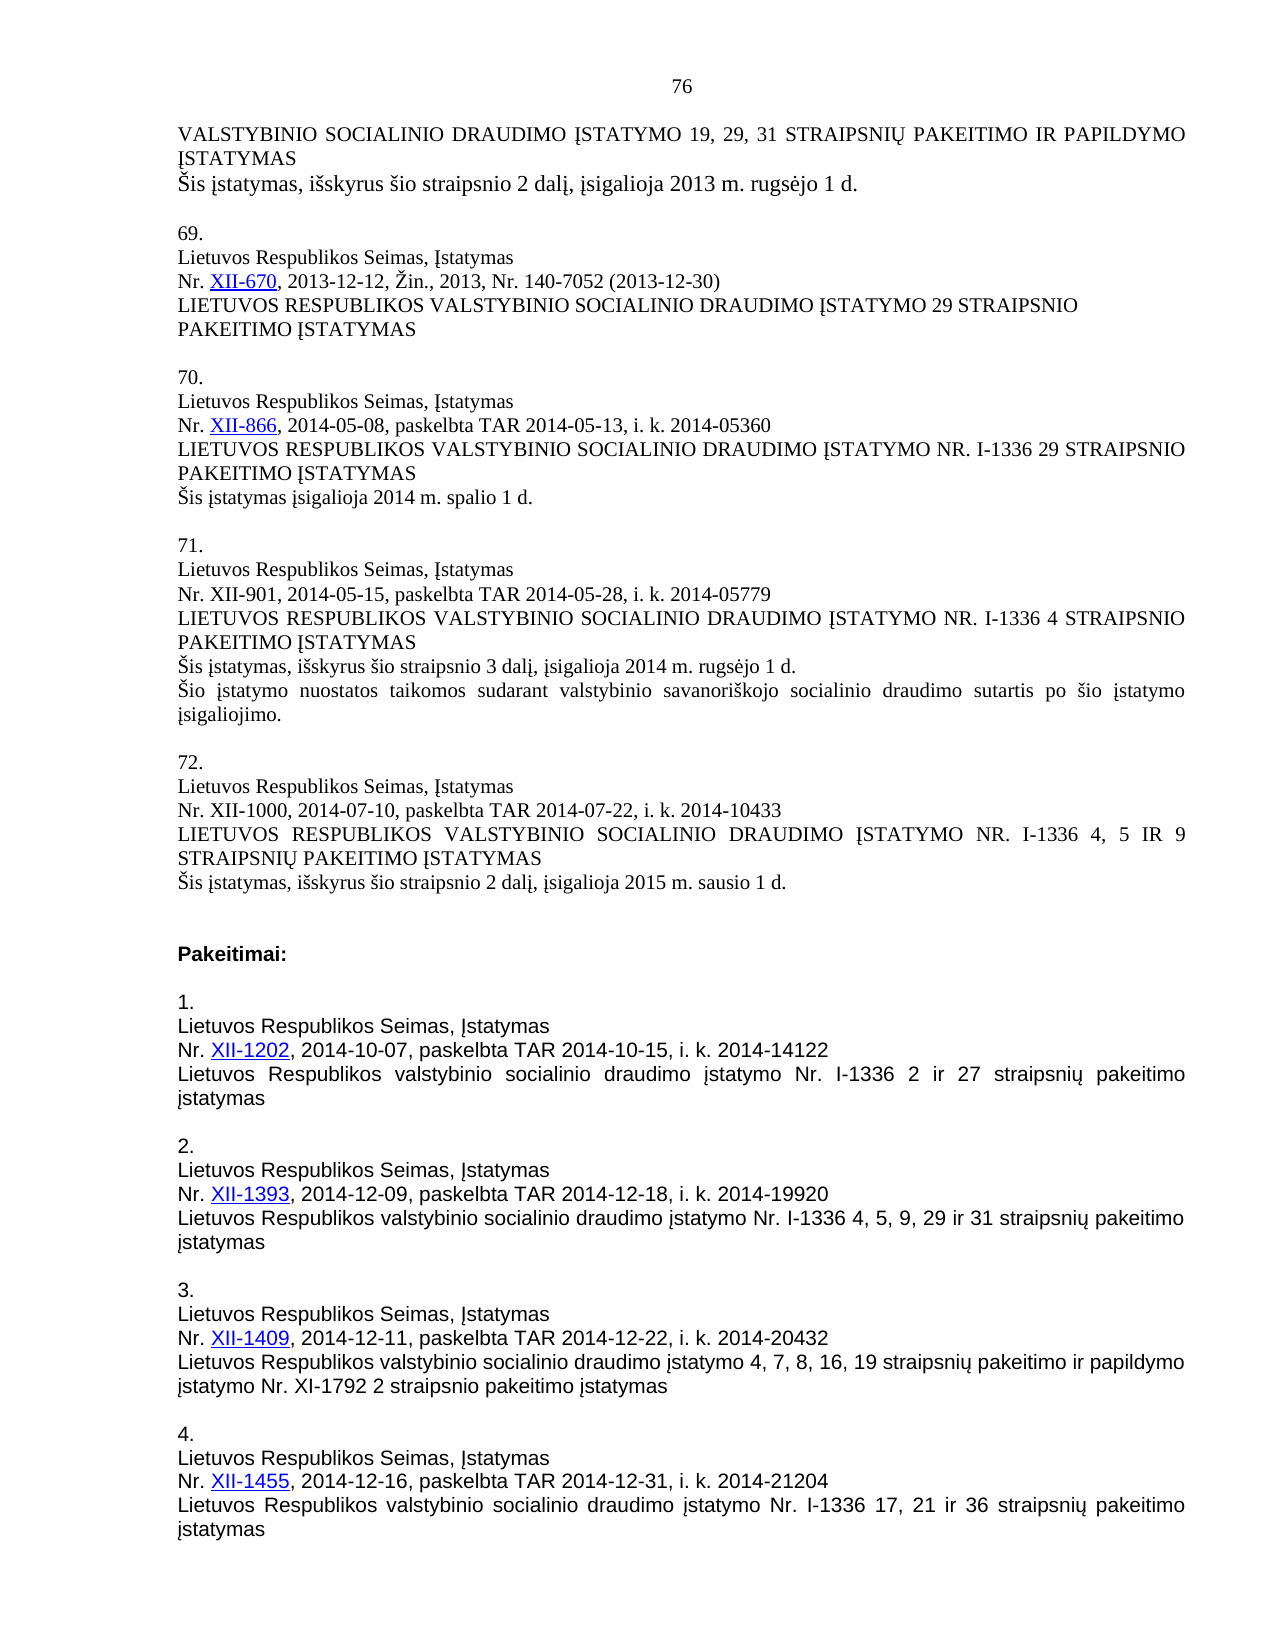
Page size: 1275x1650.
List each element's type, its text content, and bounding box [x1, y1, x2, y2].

text Lietuvos Respublikos valstybinio socialinio draudimo įstatymo Nr. I-1336 2 ir 27 straipsnių pakeitimo įstatymas [177, 1062, 1186, 1110]
text Lietuvos Respublikos Seimas, Įstatymas [177, 1158, 1186, 1182]
text Lietuvos Respublikos valstybinio socialinio draudimo įstatymo Nr. I-1336 4, 5, 9, 29 ir 31 straipsnių pakeitimo įstatymas [177, 1206, 1186, 1254]
text Nr. XII-670, 2013-12-12, Žin., 2013, Nr. 140-7052 (2013-12-30) [177, 269, 1186, 293]
text 2. [177, 1134, 1186, 1158]
text Lietuvos Respublikos Seimas, Įstatymas [177, 244, 1186, 269]
text Šis įstatymas, išskyrus šio straipsnio 2 dalį, įsigalioja 2015 m. sausio 1 d. [177, 870, 1187, 894]
text 4. [177, 1421, 1186, 1445]
text Šis įstatymas, išskyrus šio straipsnio 3 dalį, įsigalioja 2014 m. rugsėjo 1 d. [177, 654, 1186, 678]
text Nr. XII-1409, 2014-12-11, paskelbta TAR 2014-12-22, i. k. 2014-20432 [177, 1326, 1186, 1349]
text Lietuvos Respublikos Seimas, Įstatymas [177, 557, 1186, 581]
text VALSTYBINIO SOCIALINIO DRAUDIMO ĮSTATYMO 19, 29, 31 STRAIPSNIŲ PAKEITIMO IR PAPILDYMO ĮSTATYMAS [177, 122, 1186, 170]
text 71. [177, 533, 1186, 557]
text Nr. XII-866, 2014-05-08, paskelbta TAR 2014-05-13, i. k. 2014-05360 [177, 413, 1186, 437]
text LIETUVOS RESPUBLIKOS VALSTYBINIO SOCIALINIO DRAUDIMO ĮSTATYMO NR. I-1336 4, 5 IR 9 STRAIPSNIŲ PAKEITIMO ĮSTATYMAS [177, 822, 1186, 870]
text Nr. XII-1455, 2014-12-16, paskelbta TAR 2014-12-31, i. k. 2014-21204 [177, 1469, 1186, 1493]
text Šio įstatymo nuostatos taikomos sudarant valstybinio savanoriškojo socialinio draudimo sutartis po šio įstatymo įsigaliojimo. [177, 678, 1187, 726]
text Lietuvos Respublikos Seimas, Įstatymas [177, 1014, 1186, 1038]
text Lietuvos Respublikos valstybinio socialinio draudimo įstatymo Nr. I-1336 17, 21 ir 36 straipsnių pakeitimo įstatymas [177, 1493, 1186, 1541]
text LIETUVOS RESPUBLIKOS VALSTYBINIO SOCIALINIO DRAUDIMO ĮSTATYMO 29 STRAIPSNIO PAKEITIMO ĮSTATYMAS [177, 293, 1186, 341]
text Lietuvos Respublikos Seimas, Įstatymas [177, 1445, 1186, 1469]
text Nr. XII-1000, 2014-07-10, paskelbta TAR 2014-07-22, i. k. 2014-10433 [177, 798, 1186, 822]
text Lietuvos Respublikos Seimas, Įstatymas [177, 774, 1186, 798]
text Nr. XII-1202, 2014-10-07, paskelbta TAR 2014-10-15, i. k. 2014-14122 [177, 1038, 1186, 1062]
text Nr. XII-1393, 2014-12-09, paskelbta TAR 2014-12-18, i. k. 2014-19920 [177, 1182, 1186, 1206]
text Nr. XII-901, 2014-05-15, paskelbta TAR 2014-05-28, i. k. 2014-05779 [177, 581, 1186, 606]
text Šis įstatymas, išskyrus šio straipsnio 2 dalį, įsigalioja 2013 m. rugsėjo 1 d. [177, 170, 1186, 196]
text LIETUVOS RESPUBLIKOS VALSTYBINIO SOCIALINIO DRAUDIMO ĮSTATYMO NR. I-1336 4 STRAIPSNIO PAKEITIMO ĮSTATYMAS [177, 606, 1186, 654]
text 70. [177, 365, 1186, 389]
text Lietuvos Respublikos valstybinio socialinio draudimo įstatymo 4, 7, 8, 16, 19 straipsnių pakeitimo ir papildymo įstatymo Nr. XI-1792 2 straipsnio pakeitimo įstatymas [177, 1349, 1186, 1397]
text Lietuvos Respublikos Seimas, Įstatymas [177, 1302, 1186, 1326]
text Šis įstatymas įsigalioja 2014 m. spalio 1 d. [177, 485, 1186, 509]
text 1. [177, 990, 1186, 1014]
text Pakeitimai: [177, 942, 1186, 966]
text 3. [177, 1278, 1186, 1302]
text 72. [177, 750, 1186, 774]
text LIETUVOS RESPUBLIKOS VALSTYBINIO SOCIALINIO DRAUDIMO ĮSTATYMO NR. I-1336 29 STRAIPSNIO PAKEITIMO ĮSTATYMAS [177, 437, 1186, 485]
text 69. [177, 221, 1186, 244]
text Lietuvos Respublikos Seimas, Įstatymas [177, 389, 1186, 413]
